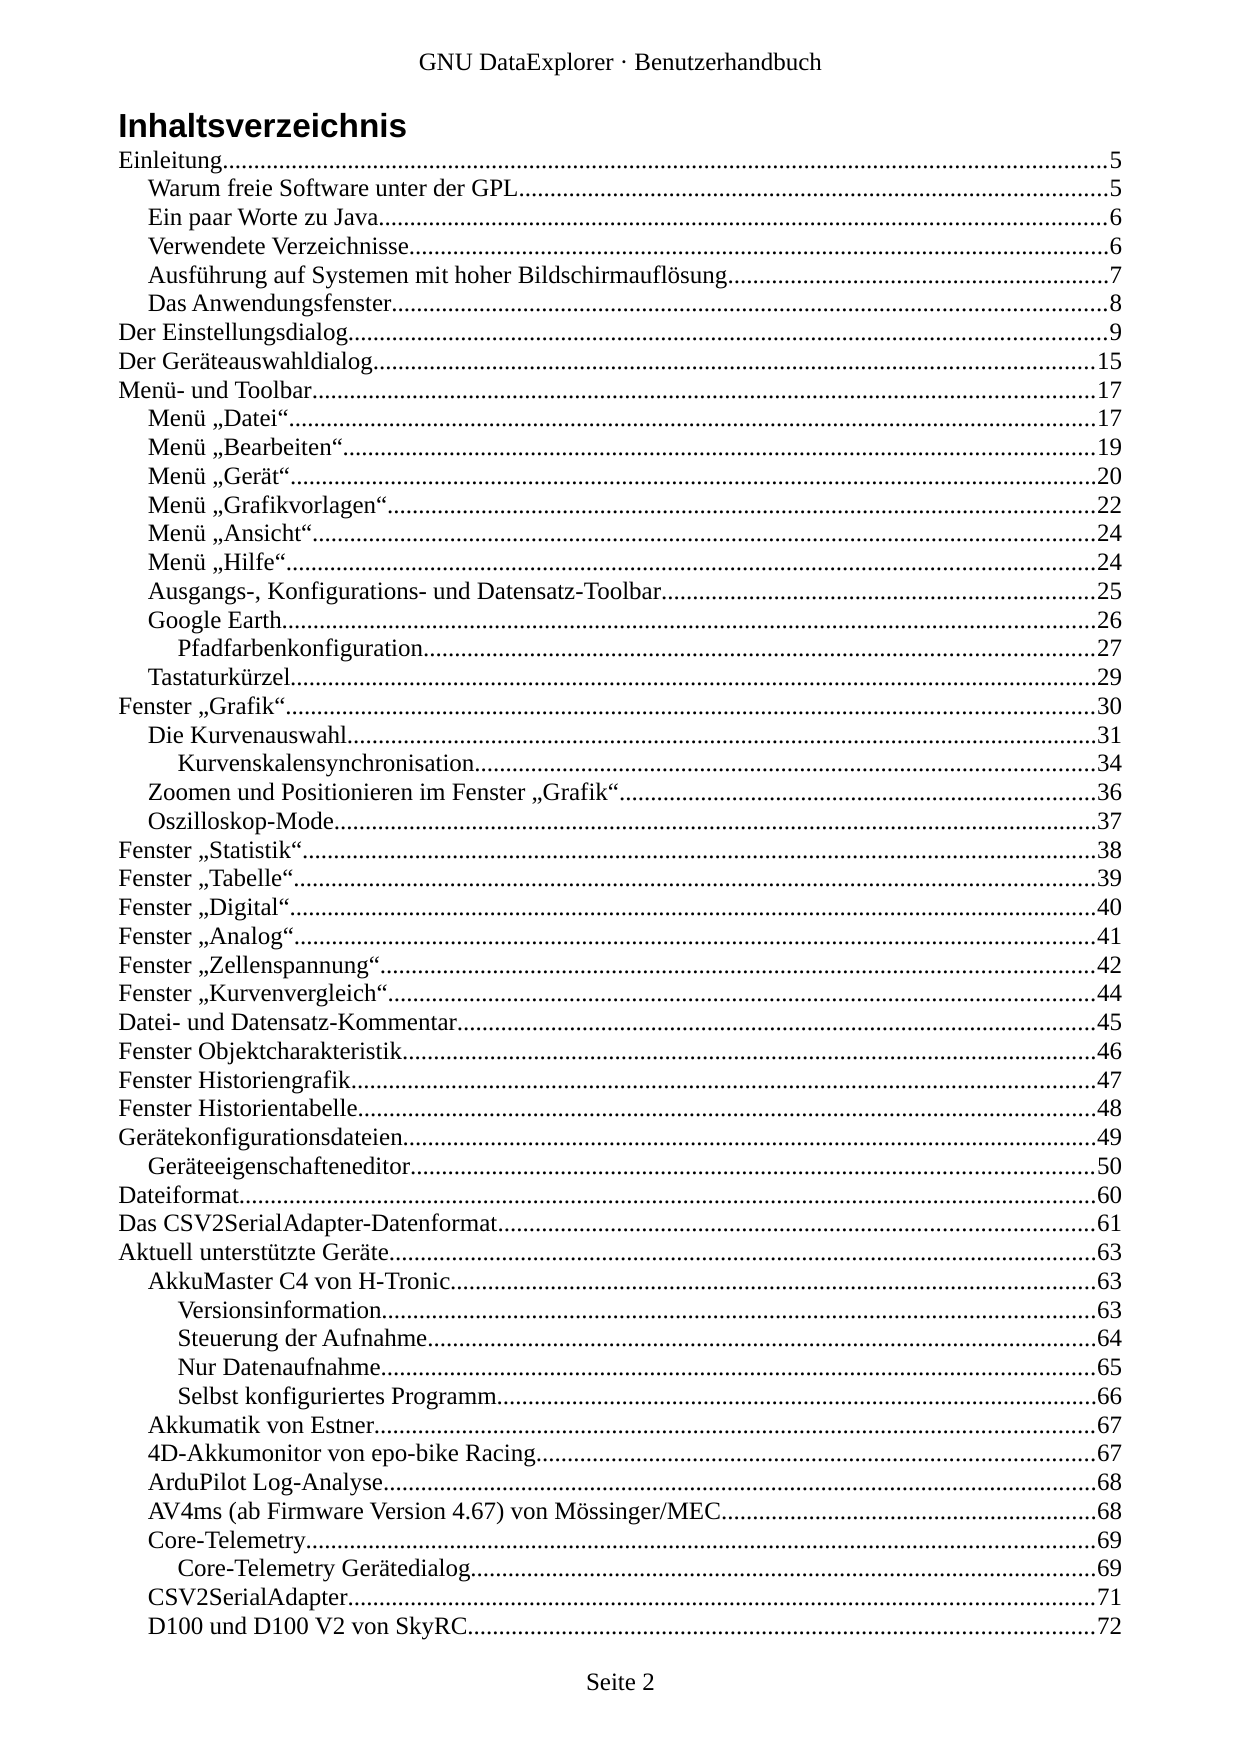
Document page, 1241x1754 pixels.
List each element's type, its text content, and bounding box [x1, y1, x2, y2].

text Fenster „Grafik“ 30 [118, 691, 1122, 720]
text Fenster Objektcharakteristik 46 [118, 1036, 1122, 1065]
text Fenster „Digital“ 40 [118, 892, 1122, 921]
text Fenster „Kurvenvergleich“ 44 [118, 978, 1122, 1007]
text Menü „Grafikvorlagen“ 22 [118, 490, 1122, 518]
text Dateiformat 60 [118, 1180, 1122, 1208]
text Die Kurvenauswahl 31 [118, 720, 1122, 748]
text Menü „Datei“ 17 [118, 403, 1122, 432]
text Nur Datenaufnahme 65 [118, 1352, 1122, 1381]
text CSV2SerialAdapter 71 [118, 1582, 1122, 1611]
text Ein paar Worte zu Java 6 [118, 202, 1122, 231]
text Der Geräteauswahldialog 15 [118, 346, 1122, 375]
text Pfadfarbenkonfiguration 27 [118, 633, 1122, 662]
text Tastaturkürzel 29 [118, 662, 1122, 691]
text Core-Telemetry 69 [118, 1525, 1122, 1553]
text Verwendete Verzeichnisse 6 [118, 231, 1122, 260]
text Akkumatik von Estner 67 [118, 1410, 1122, 1438]
text Menü- und Toolbar 17 [118, 375, 1122, 403]
text Der Einstellungsdialog 9 [118, 317, 1122, 346]
text Fenster „Zellenspannung“ 42 [118, 950, 1122, 978]
text Menü „Bearbeiten“ 19 [118, 432, 1122, 461]
text 4D-Akkumonitor von epo-bike Racing 67 [118, 1438, 1122, 1467]
text Fenster Historientabelle 48 [118, 1093, 1122, 1122]
text Versionsinformation 63 [118, 1295, 1122, 1323]
text Gerätekonfigurationsdateien 49 [118, 1122, 1122, 1151]
text D100 und D100 V2 von SkyRC 72 [118, 1611, 1122, 1640]
text Fenster „Statistik“ 38 [118, 835, 1122, 863]
text Datei- und Datensatz-Kommentar 45 [118, 1007, 1122, 1036]
text Fenster „Analog“ 41 [118, 921, 1122, 950]
text Ausführung auf Systemen mit hoher Bildschirmauflösung 7 [118, 260, 1122, 288]
subtitle Inhaltsverzeichnis [118, 106, 1122, 145]
text Oszilloskop-Mode 37 [118, 806, 1122, 835]
text Ausgangs-, Konfigurations- und Datensatz-Toolbar 25 [118, 576, 1122, 605]
text Steuerung der Aufnahme 64 [118, 1323, 1122, 1352]
text Einleitung 5 [118, 145, 1122, 173]
text AkkuMaster C4 von H-Tronic 63 [118, 1266, 1122, 1295]
text Fenster „Tabelle“ 39 [118, 863, 1122, 892]
text Das Anwendungsfenster 8 [118, 288, 1122, 317]
text Das CSV2SerialAdapter-Datenformat 61 [118, 1208, 1122, 1237]
text AV4ms (ab Firmware Version 4.67) von Mössinger/MEC 68 [118, 1496, 1122, 1525]
text Fenster Historiengrafik 47 [118, 1065, 1122, 1093]
text ArduPilot Log-Analyse 68 [118, 1467, 1122, 1496]
text Aktuell unterstützte Geräte 63 [118, 1237, 1122, 1266]
text Core-Telemetry Gerätedialog 69 [118, 1553, 1122, 1582]
text Google Earth 26 [118, 605, 1122, 633]
text Menü „Hilfe“ 24 [118, 547, 1122, 576]
text Warum freie Software unter der GPL 5 [118, 173, 1122, 202]
text Geräteeigenschafteneditor 50 [118, 1151, 1122, 1180]
text Menü „Gerät“ 20 [118, 461, 1122, 490]
text Kurvenskalensynchronisation 34 [118, 748, 1122, 777]
text Selbst konfiguriertes Programm 66 [118, 1381, 1122, 1410]
text Menü „Ansicht“ 24 [118, 518, 1122, 547]
text Zoomen und Positionieren im Fenster „Grafik“ 36 [118, 777, 1122, 806]
